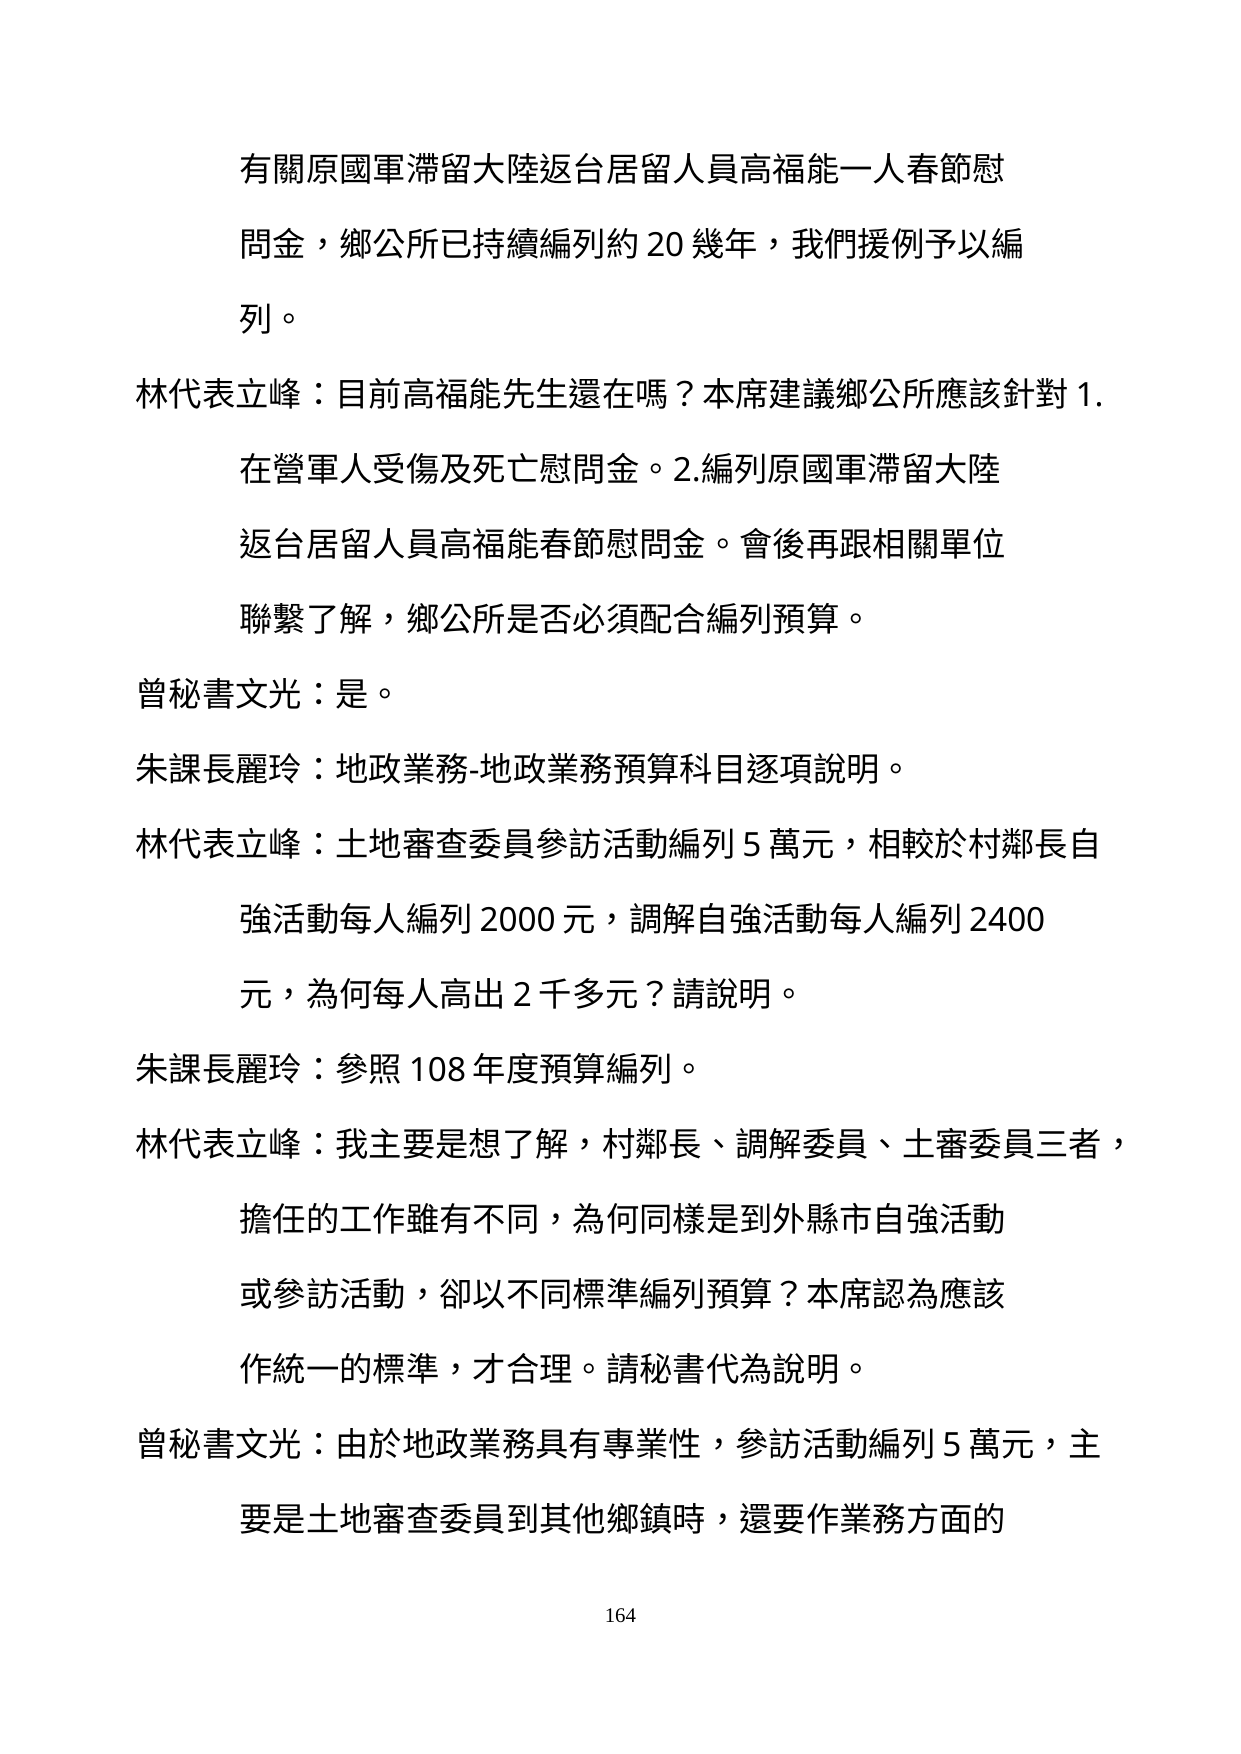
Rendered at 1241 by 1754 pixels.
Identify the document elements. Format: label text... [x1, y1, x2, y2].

text 元，為何每人高出2千多元？請說明。 [118, 954, 1122, 1029]
text 問金，鄉公所已持續編列約20幾年，我們援例予以編 [118, 204, 1122, 279]
text 朱課長麗玲：參照108年度預算編列。 [118, 1029, 1122, 1104]
text 要是土地審查委員到其他鄉鎮時，還要作業務方面的 [118, 1479, 1122, 1554]
text 林代表立峰：我主要是想了解，村鄰長、調解委員、土審委員三者， [118, 1104, 1122, 1179]
text 曾秘書文光：由於地政業務具有專業性，參訪活動編列5萬元，主 [118, 1404, 1122, 1479]
text 作統一的標準，才合理。請秘書代為說明。 [118, 1329, 1122, 1404]
text 林代表立峰：目前高福能先生還在嗎？本席建議鄉公所應該針對1. [118, 354, 1122, 429]
text 擔任的工作雖有不同，為何同樣是到外縣市自強活動 [118, 1179, 1122, 1254]
text 林代表立峰：土地審查委員參訪活動編列5萬元，相較於村鄰長自 [118, 804, 1122, 879]
text 列。 [118, 279, 1122, 354]
text 返台居留人員高福能春節慰問金。會後再跟相關單位 [118, 504, 1122, 579]
text 在營軍人受傷及死亡慰問金。2.編列原國軍滯留大陸 [118, 429, 1122, 504]
text 有關原國軍滯留大陸返台居留人員高福能一人春節慰 [118, 129, 1122, 204]
text 朱課長麗玲：地政業務-地政業務預算科目逐項說明。 [118, 729, 1122, 804]
text 曾秘書文光：是。 [118, 654, 1122, 729]
text 或參訪活動，卻以不同標準編列預算？本席認為應該 [118, 1254, 1122, 1329]
text 聯繫了解，鄉公所是否必須配合編列預算。 [118, 579, 1122, 654]
text 強活動每人編列2000元，調解自強活動每人編列2400 [118, 879, 1122, 954]
